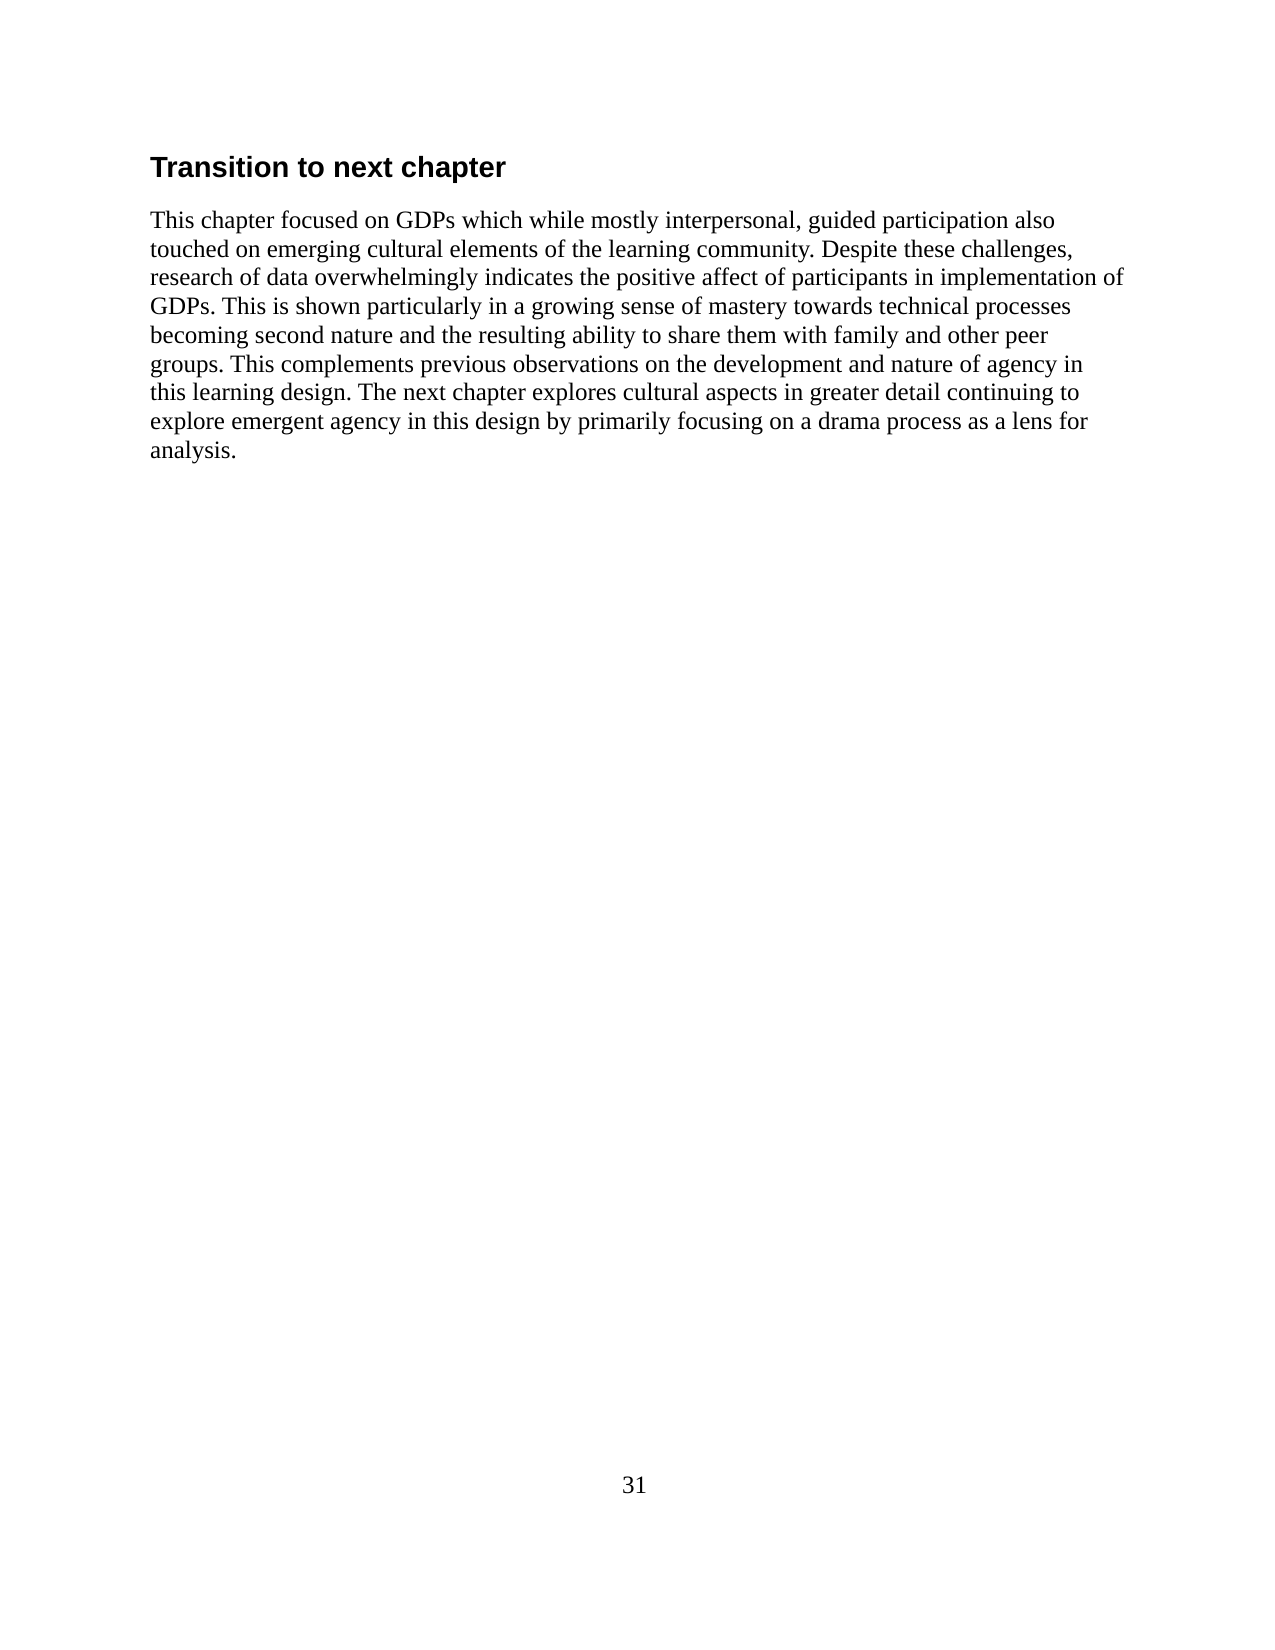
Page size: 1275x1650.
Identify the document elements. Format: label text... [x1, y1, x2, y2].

subtitle Transition to next chapter [150, 150, 1125, 183]
text This chapter focused on GDPs which while mostly interpersonal, guided participation also touched on emerging cultural elements of the learning community. Despite these challenges, research of data overwhelmingly indicates the positive affect of participants in implementation of GDPs. This is shown particularly in a growing sense of mastery towards technical processes becoming second nature and the resulting ability to share them with family and other peer groups. This complements previous observations on the development and nature of agency in this learning design. The next chapter explores cultural aspects in greater detail continuing to explore emergent agency in this design by primarily focusing on a drama process as a lens for analysis. [150, 205, 1125, 464]
